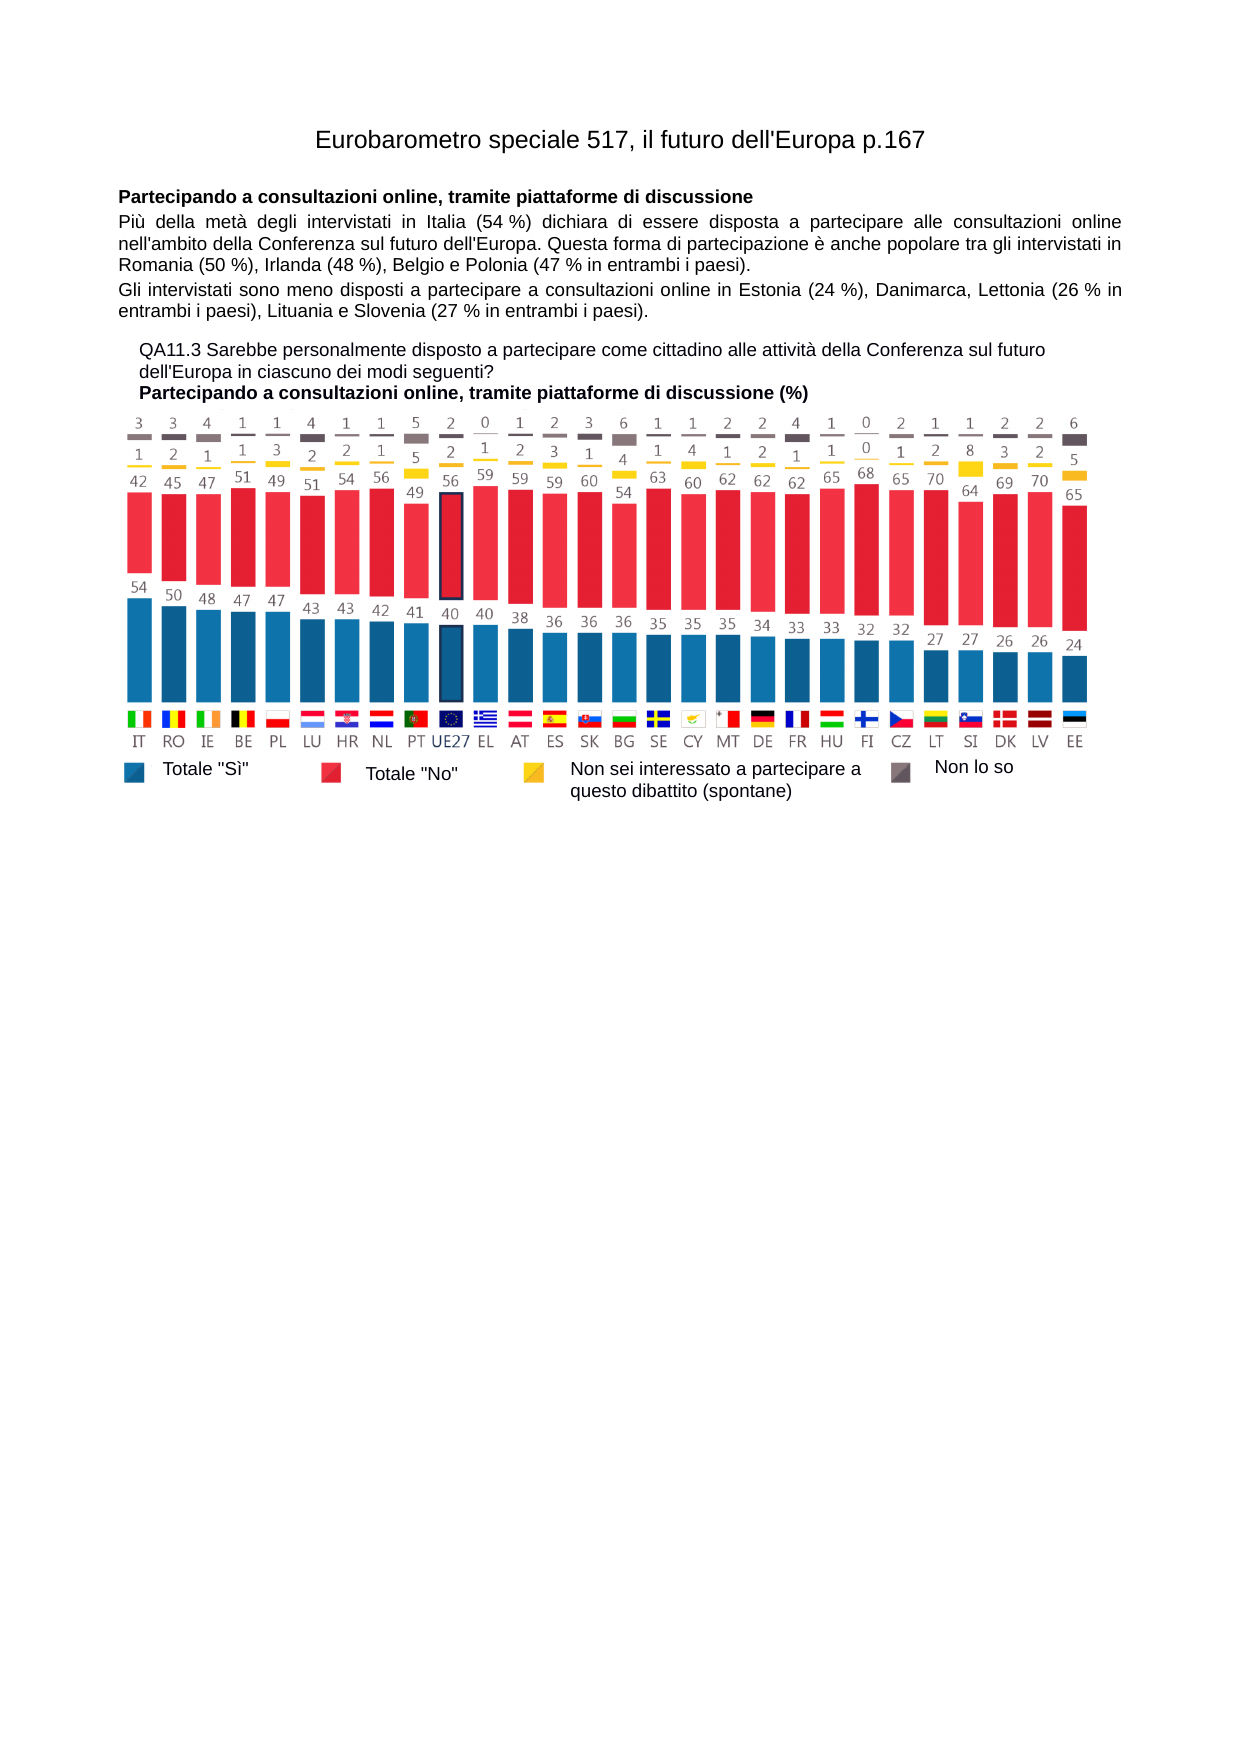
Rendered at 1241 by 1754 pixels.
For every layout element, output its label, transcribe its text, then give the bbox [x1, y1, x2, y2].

text Più della metà degli intervistati in Italia (54 %) dichiara di essere disposta a partecipare alle consultazioni online nell'ambito della Conferenza sul futuro dell'Europa. Questa forma di partecipazione è anche popolare tra gli intervistati in Romania (50 %), Irlanda (48 %), Belgio e Polonia (47 % in entrambi i paesi). [118, 211, 1122, 276]
text Gli intervistati sono meno disposti a partecipare a consultazioni online in Estonia (24 %), Danimarca, Lettonia (26 % in entrambi i paesi), Lituania e Slovenia (27 % in entrambi i paesi). [118, 279, 1122, 322]
text Partecipando a consultazioni online, tramite piattaforme di discussione [118, 186, 1122, 208]
picture [118, 409, 1097, 751]
picture [121, 753, 922, 785]
